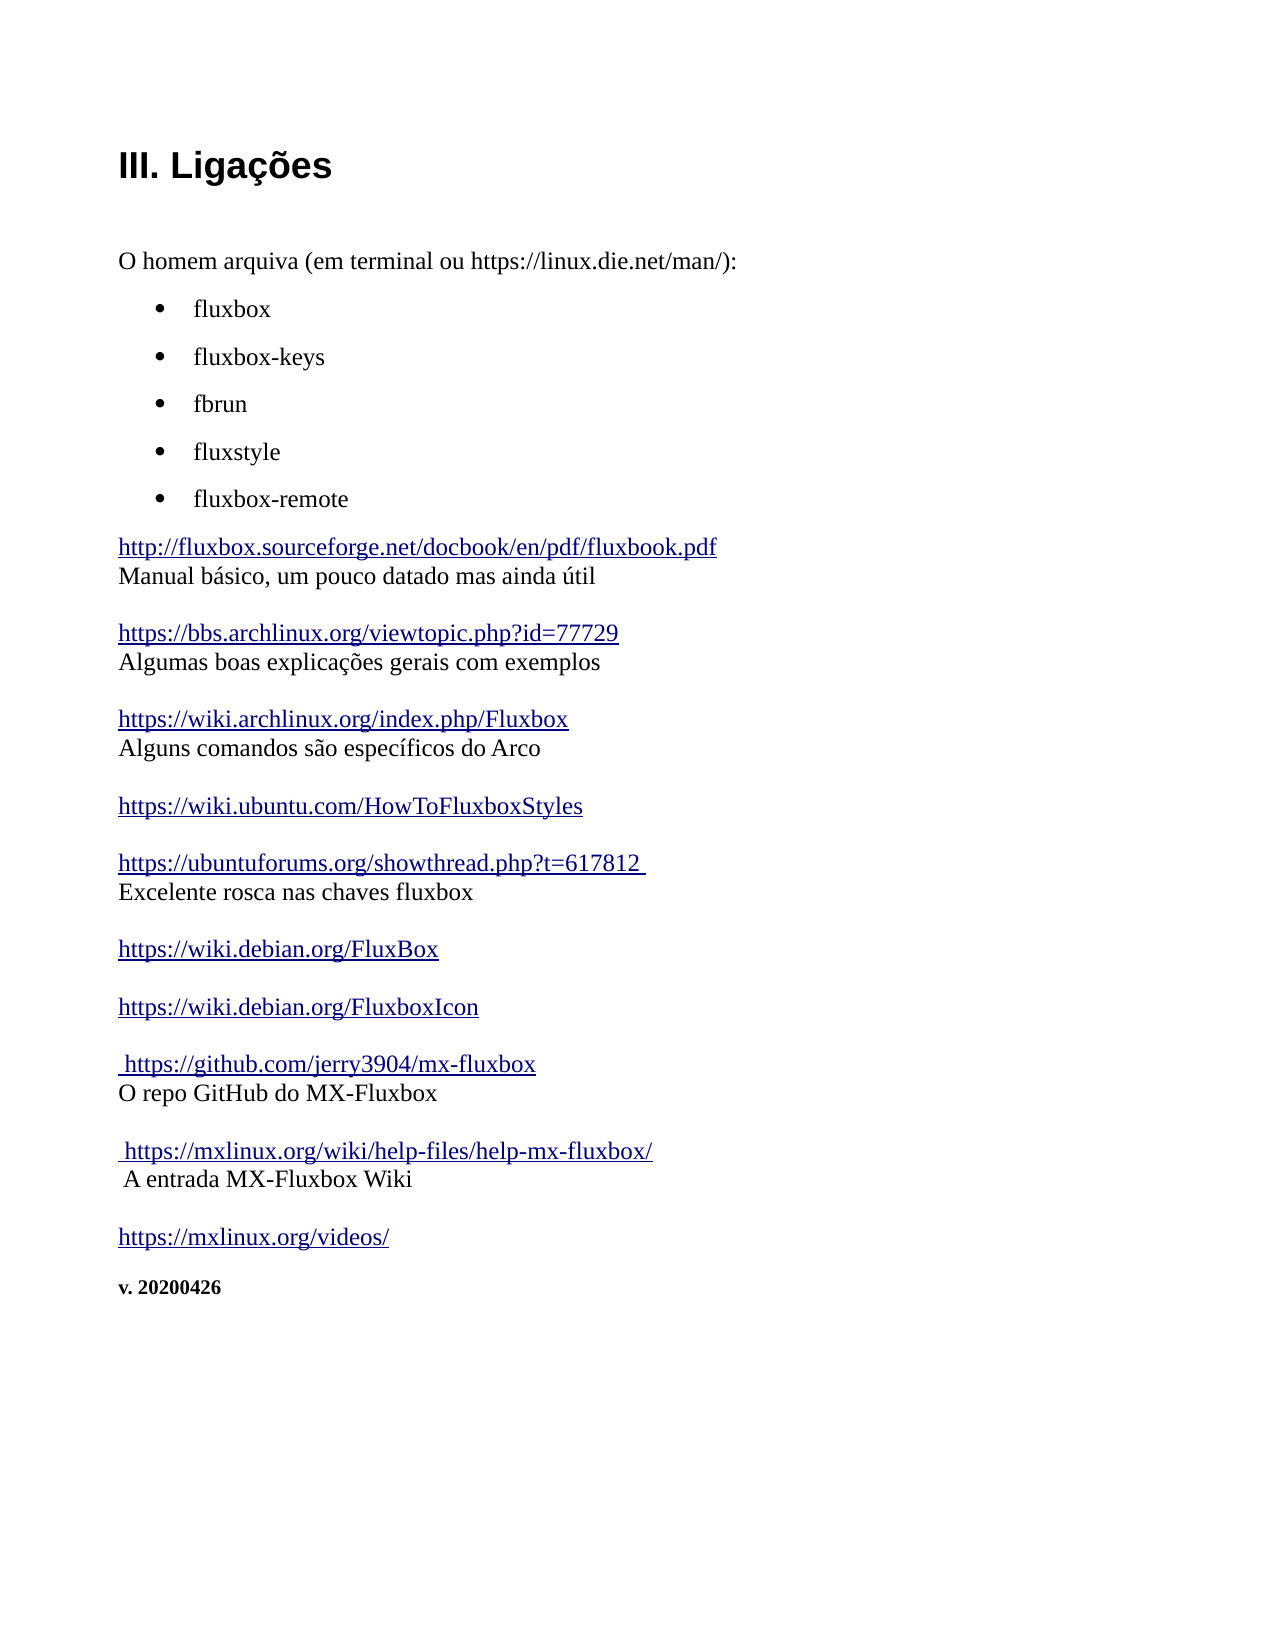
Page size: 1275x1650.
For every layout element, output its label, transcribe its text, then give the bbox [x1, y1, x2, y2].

list fluxbox-keys [156, 342, 1157, 370]
list fbrun [156, 389, 1157, 418]
text Excelente rosca nas chaves fluxbox [118, 877, 1157, 906]
text https://ubuntuforums.org/showthread.php?t=617812 [118, 848, 1157, 877]
text O repo GitHub do MX-Fluxbox [118, 1078, 1157, 1107]
text https://github.com/jerry3904/mx-fluxbox [118, 1049, 1157, 1078]
text https://wiki.ubuntu.com/HowToFluxboxStyles [118, 791, 1157, 819]
subtitle III. Ligações [118, 143, 1157, 186]
text Algumas boas explicações gerais com exemplos [118, 647, 1157, 676]
list fluxbox-remote [156, 484, 1157, 513]
text http://fluxbox.sourceforge.net/docbook/en/pdf/fluxbook.pdf [118, 532, 1157, 561]
text https://mxlinux.org/wiki/help-files/help-mx-fluxbox/ [118, 1136, 1157, 1164]
list fluxbox [156, 294, 1157, 323]
text A entrada MX-Fluxbox Wiki [118, 1164, 1157, 1193]
list fluxstyle [156, 437, 1157, 466]
text https://wiki.archlinux.org/index.php/Fluxbox [118, 704, 1157, 733]
text Manual básico, um pouco datado mas ainda útil [118, 561, 1157, 589]
text https://wiki.debian.org/FluxBox [118, 934, 1157, 963]
text O homem arquiva (em terminal ou https://linux.die.net/man/): [118, 246, 1157, 275]
text https://wiki.debian.org/FluxboxIcon [118, 992, 1157, 1021]
text https://mxlinux.org/videos/ [118, 1222, 1157, 1251]
text https://bbs.archlinux.org/viewtopic.php?id=77729 [118, 618, 1157, 647]
text Alguns comandos são específicos do Arco [118, 733, 1157, 762]
text v. 20200426 [118, 1275, 1157, 1299]
